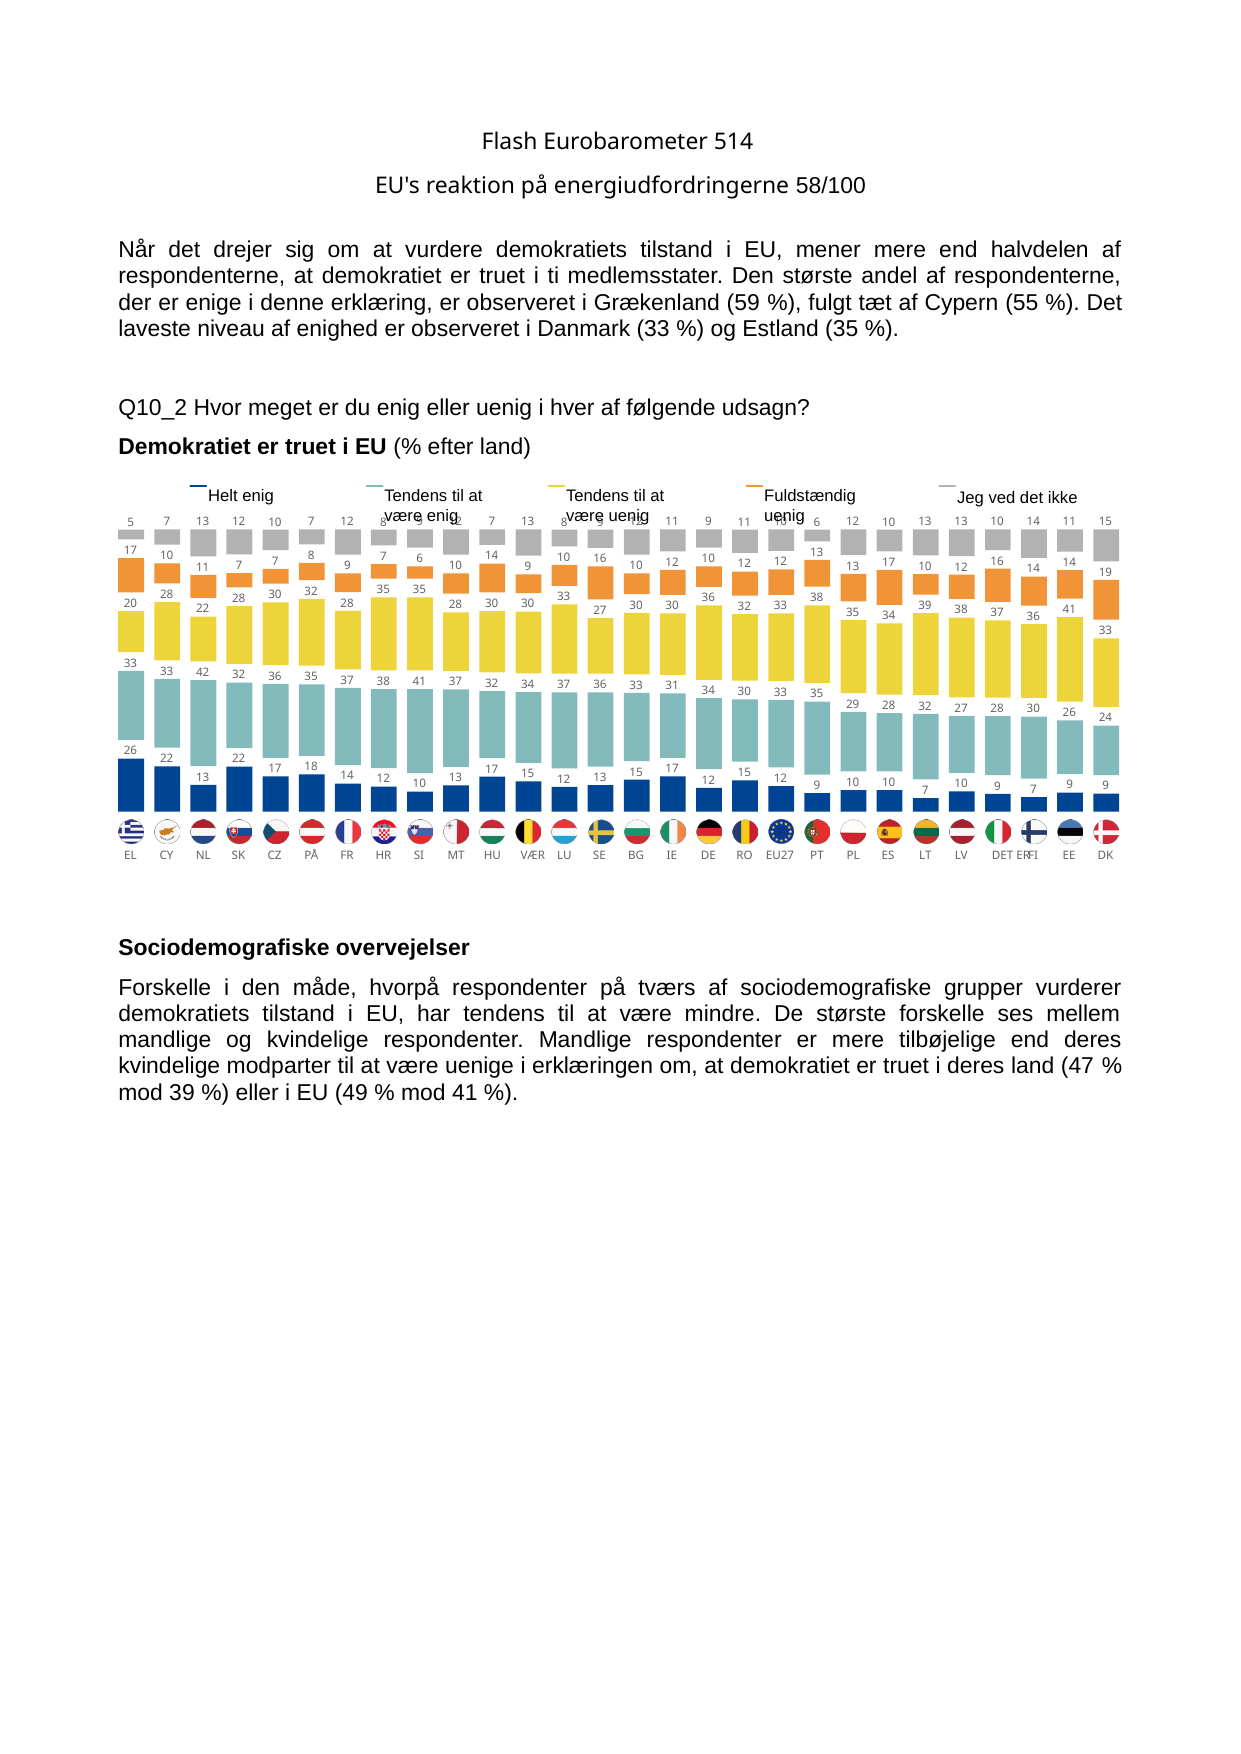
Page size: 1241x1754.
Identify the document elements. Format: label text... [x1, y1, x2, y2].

picture [479, 819, 505, 844]
picture [407, 819, 433, 844]
picture [371, 819, 397, 844]
picture [985, 819, 1011, 844]
picture [768, 819, 794, 844]
picture [443, 819, 469, 844]
picture [515, 819, 541, 844]
picture [696, 819, 722, 844]
text Q10_2 Hvor meget er du enig eller uenig i hver af følgende udsagn? [118, 393, 1122, 420]
picture [263, 819, 289, 844]
picture [154, 819, 180, 844]
text Forskelle i den måde, hvorpå respondenter på tværs af sociodemografiske grupper vurderer demokratiets tilstand i EU, har tendens til at være mindre. De største forskelle ses mellem mandlige og kvindelige respondenter. Mandlige respondenter er mere tilbøjelige end deres kvindelige modparter til at være uenige i erklæringen om, at demokratiet er truet i deres land (47 % mod 39 %) eller i EU (49 % mod 41 %). [118, 973, 1122, 1105]
picture [624, 819, 650, 844]
picture [913, 819, 939, 844]
picture [877, 819, 902, 844]
picture [1057, 819, 1083, 844]
picture [335, 819, 361, 844]
picture [588, 819, 614, 844]
picture [226, 819, 252, 844]
picture [118, 819, 144, 844]
picture [190, 819, 216, 844]
picture [660, 819, 686, 844]
picture [299, 819, 325, 844]
picture [1093, 819, 1119, 844]
picture [551, 819, 577, 844]
text Demokratiet er truet i EU (% efter land) [118, 433, 1122, 459]
picture [949, 819, 975, 844]
picture [804, 819, 830, 844]
picture [1021, 819, 1047, 844]
picture [840, 819, 866, 844]
text Sociodemografiske overvejelser [118, 934, 1122, 961]
text Når det drejer sig om at vurdere demokratiets tilstand i EU, mener mere end halvdelen af respondenterne, at demokratiet er truet i ti medlemsstater. Den største andel af respondenterne, der er enige i denne erklæring, er observeret i Grækenland (59 %), fulgt tæt af Cypern (55 %). Det laveste niveau af enighed er observeret i Danmark (33 %) og Estland (35 %). [118, 236, 1122, 341]
picture [732, 819, 758, 844]
